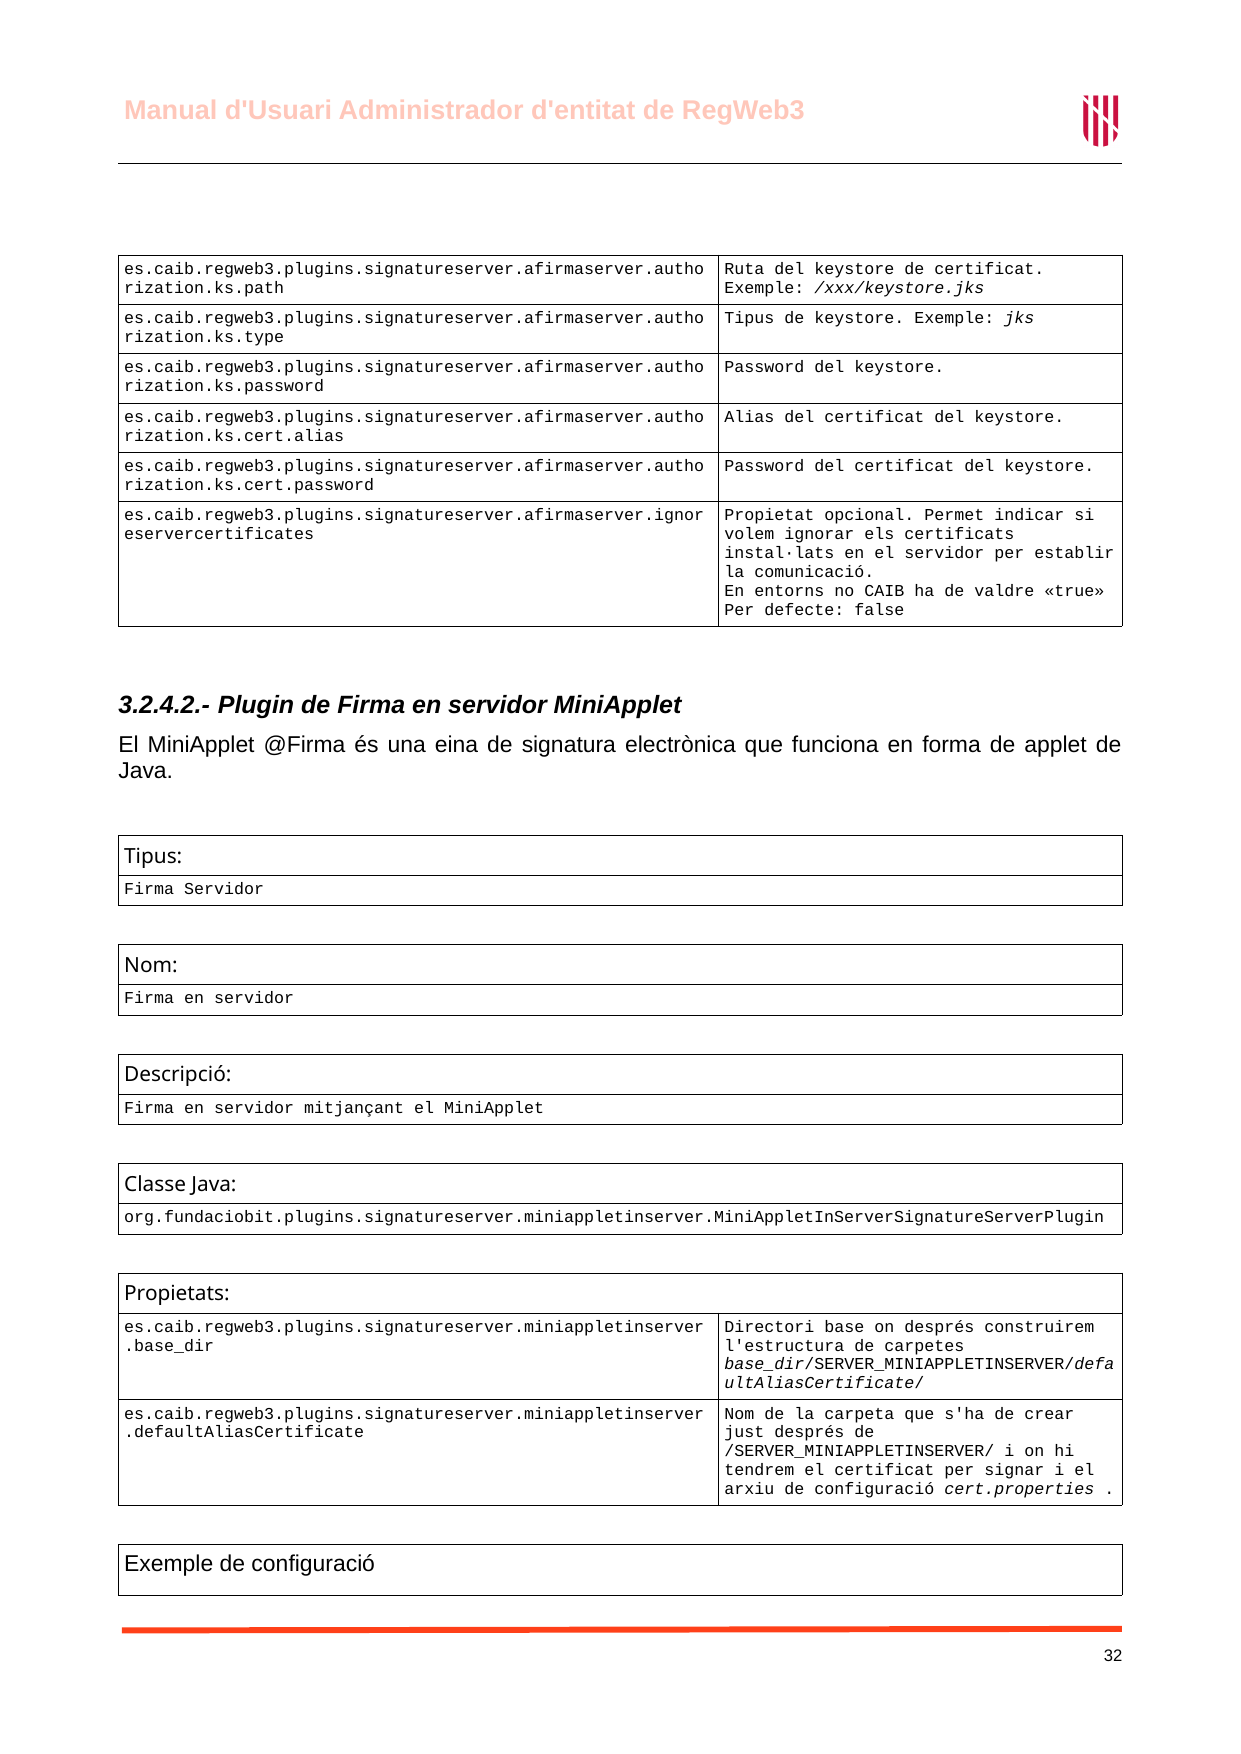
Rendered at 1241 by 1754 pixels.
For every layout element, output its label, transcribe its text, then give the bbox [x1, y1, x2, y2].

table_cell Password del certificat del keystore. [719, 453, 1122, 501]
table_cell es.caib.regweb3.plugins.signatureserver.afirmaserver.authorization.ks.path [119, 256, 718, 304]
table_cell es.caib.regweb3.plugins.signatureserver.afirmaserver.ignoreservercertificates [119, 502, 718, 626]
table_cell Firma en servidor mitjançant el MiniApplet [119, 1095, 1122, 1124]
table_cell es.caib.regweb3.plugins.signatureserver.afirmaserver.authorization.ks.cert.password [119, 453, 718, 501]
table_cell Firma Servidor [119, 876, 1122, 905]
table_cell Propietat opcional. Permet indicar si volem ignorar els certificats instal·lats en el servidor per establir la comunicació. En entorns no CAIB ha de valdre «true» Per defecte: false [719, 502, 1122, 626]
table_header Descripció: [119, 1055, 1122, 1094]
table_cell org.fundaciobit.plugins.signatureserver.miniappletinserver.MiniAppletInServerSignatureServerPlugin [119, 1204, 1122, 1233]
subtitle Plugin de Firma en servidor MiniApplet [118, 689, 1122, 718]
table_cell es.caib.regweb3.plugins.signatureserver.afirmaserver.authorization.ks.type [119, 305, 718, 353]
table_cell Password del keystore. [719, 354, 1122, 402]
table_header Classe Java: [119, 1164, 1122, 1203]
text El MiniApplet @Firma és una eina de signatura electrònica que funciona en forma de applet de Java. [118, 731, 1122, 783]
table_cell Directori base on després construirem l'estructura de carpetes base_dir/SERVER_MINIAPPLETINSERVER/defaultAliasCertificate/ [719, 1314, 1122, 1399]
table_header Exemple de configuració [119, 1545, 1122, 1594]
picture [1080, 93, 1121, 148]
table_header Nom: [119, 945, 1122, 984]
table_cell Alias del certificat del keystore. [719, 404, 1122, 452]
table_cell Firma en servidor [119, 985, 1122, 1015]
table_cell es.caib.regweb3.plugins.signatureserver.miniappletinserver.base_dir [119, 1314, 718, 1399]
table_cell es.caib.regweb3.plugins.signatureserver.afirmaserver.authorization.ks.cert.alias [119, 404, 718, 452]
table_cell es.caib.regweb3.plugins.signatureserver.afirmaserver.authorization.ks.password [119, 354, 718, 402]
table_header Propietats: [119, 1274, 1122, 1312]
table_cell es.caib.regweb3.plugins.signatureserver.miniappletinserver.defaultAliasCertificate [119, 1400, 718, 1505]
table_cell Tipus de keystore. Exemple: jks [719, 305, 1122, 353]
table_cell Ruta del keystore de certificat. Exemple: /xxx/keystore.jks [719, 256, 1122, 304]
table_header Tipus: [119, 836, 1122, 875]
table_cell Nom de la carpeta que s'ha de crear just després de /SERVER_MINIAPPLETINSERVER/ i on hi tendrem el certificat per signar i el arxiu de configuració cert.properties . [719, 1400, 1122, 1505]
